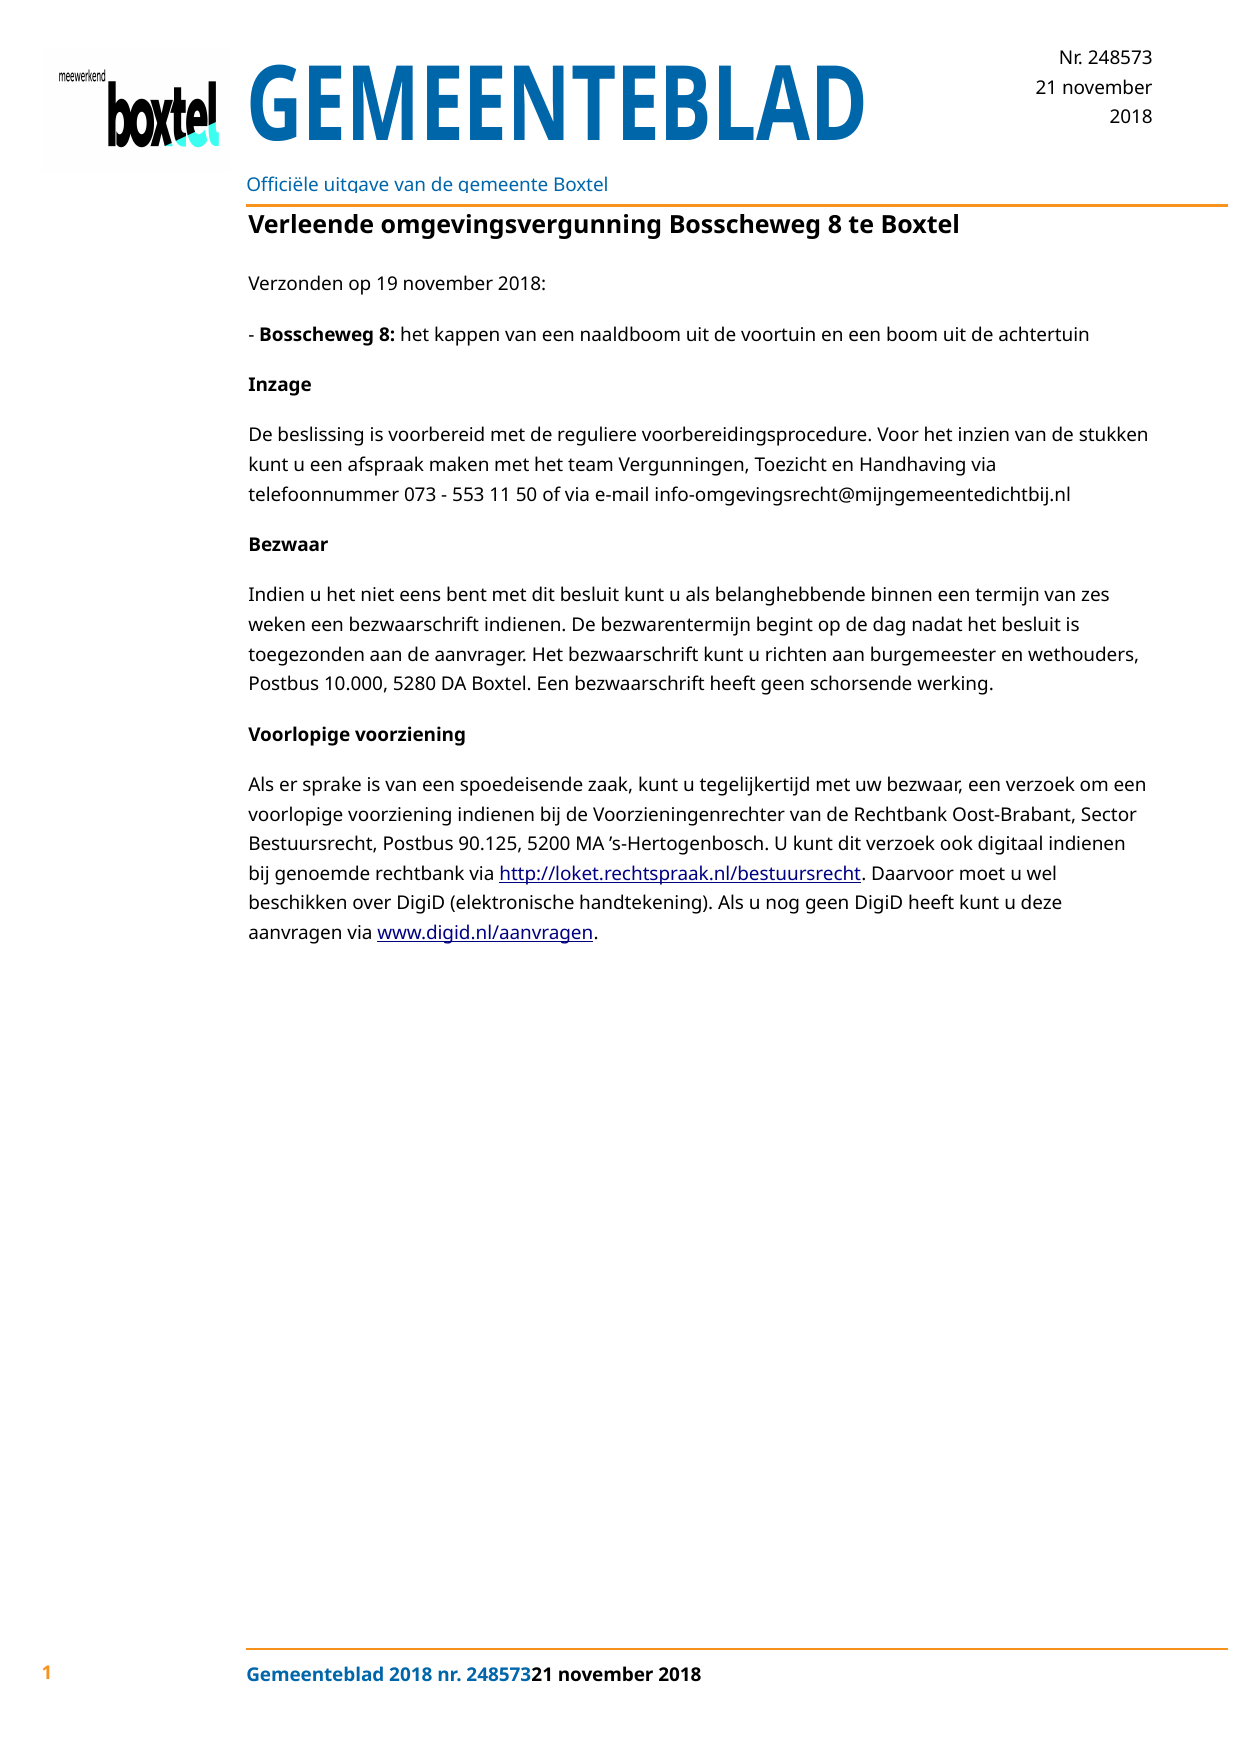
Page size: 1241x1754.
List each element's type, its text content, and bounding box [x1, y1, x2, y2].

text Bezwaar [248, 531, 1152, 557]
text Verleende omgevingsvergunning Bosscheweg 8 te Boxtel [248, 207, 1152, 241]
text Voorlopige voorziening [248, 721, 1152, 746]
text Inzage [248, 371, 1152, 397]
text Indien u het niet eens bent met dit besluit kunt u als belanghebbende binnen een termijn van zes weken een bezwaarschrift indienen. De bezwarentermijn begint op de dag nadat het besluit is toegezonden aan de aanvrager. Het bezwaarschrift kunt u richten aan burgemeester en wethouders, Postbus 10.000, 5280 DA Boxtel. Een bezwaarschrift heeft geen schorsende werking. [248, 582, 1152, 696]
picture [41, 47, 231, 172]
text - Bosscheweg 8: het kappen van een naaldboom uit de voortuin en een boom uit de achtertuin [248, 321, 1152, 346]
text Verzonden op 19 november 2018: [248, 270, 1152, 296]
text Als er sprake is van een spoedeisende zaak, kunt u tegelijkertijd met uw bezwaar, een verzoek om een voorlopige voorziening indienen bij de Voorzieningenrechter van de Rechtbank Oost-Brabant, Sector Bestuursrecht, Postbus 90.125, 5200 MA ’s-Hertogenbosch. U kunt dit verzoek ook digitaal indienen bij genoemde rechtbank via http://loket.rechtspraak.nl/bestuursrecht. Daarvoor moet u wel beschikken over DigiD (elektronische handtekening). Als u nog geen DigiD heeft kunt u deze aanvragen via www.digid.nl/aanvragen. [248, 771, 1152, 945]
text De beslissing is voorbereid met de reguliere voorbereidingsprocedure. Voor het inzien van de stukken kunt u een afspraak maken met het team Vergunningen, Toezicht en Handhaving via telefoonnummer 073 - 553 11 50 of via e-mail info-omgevingsrecht@mijngemeentedichtbij.nl [248, 422, 1152, 506]
